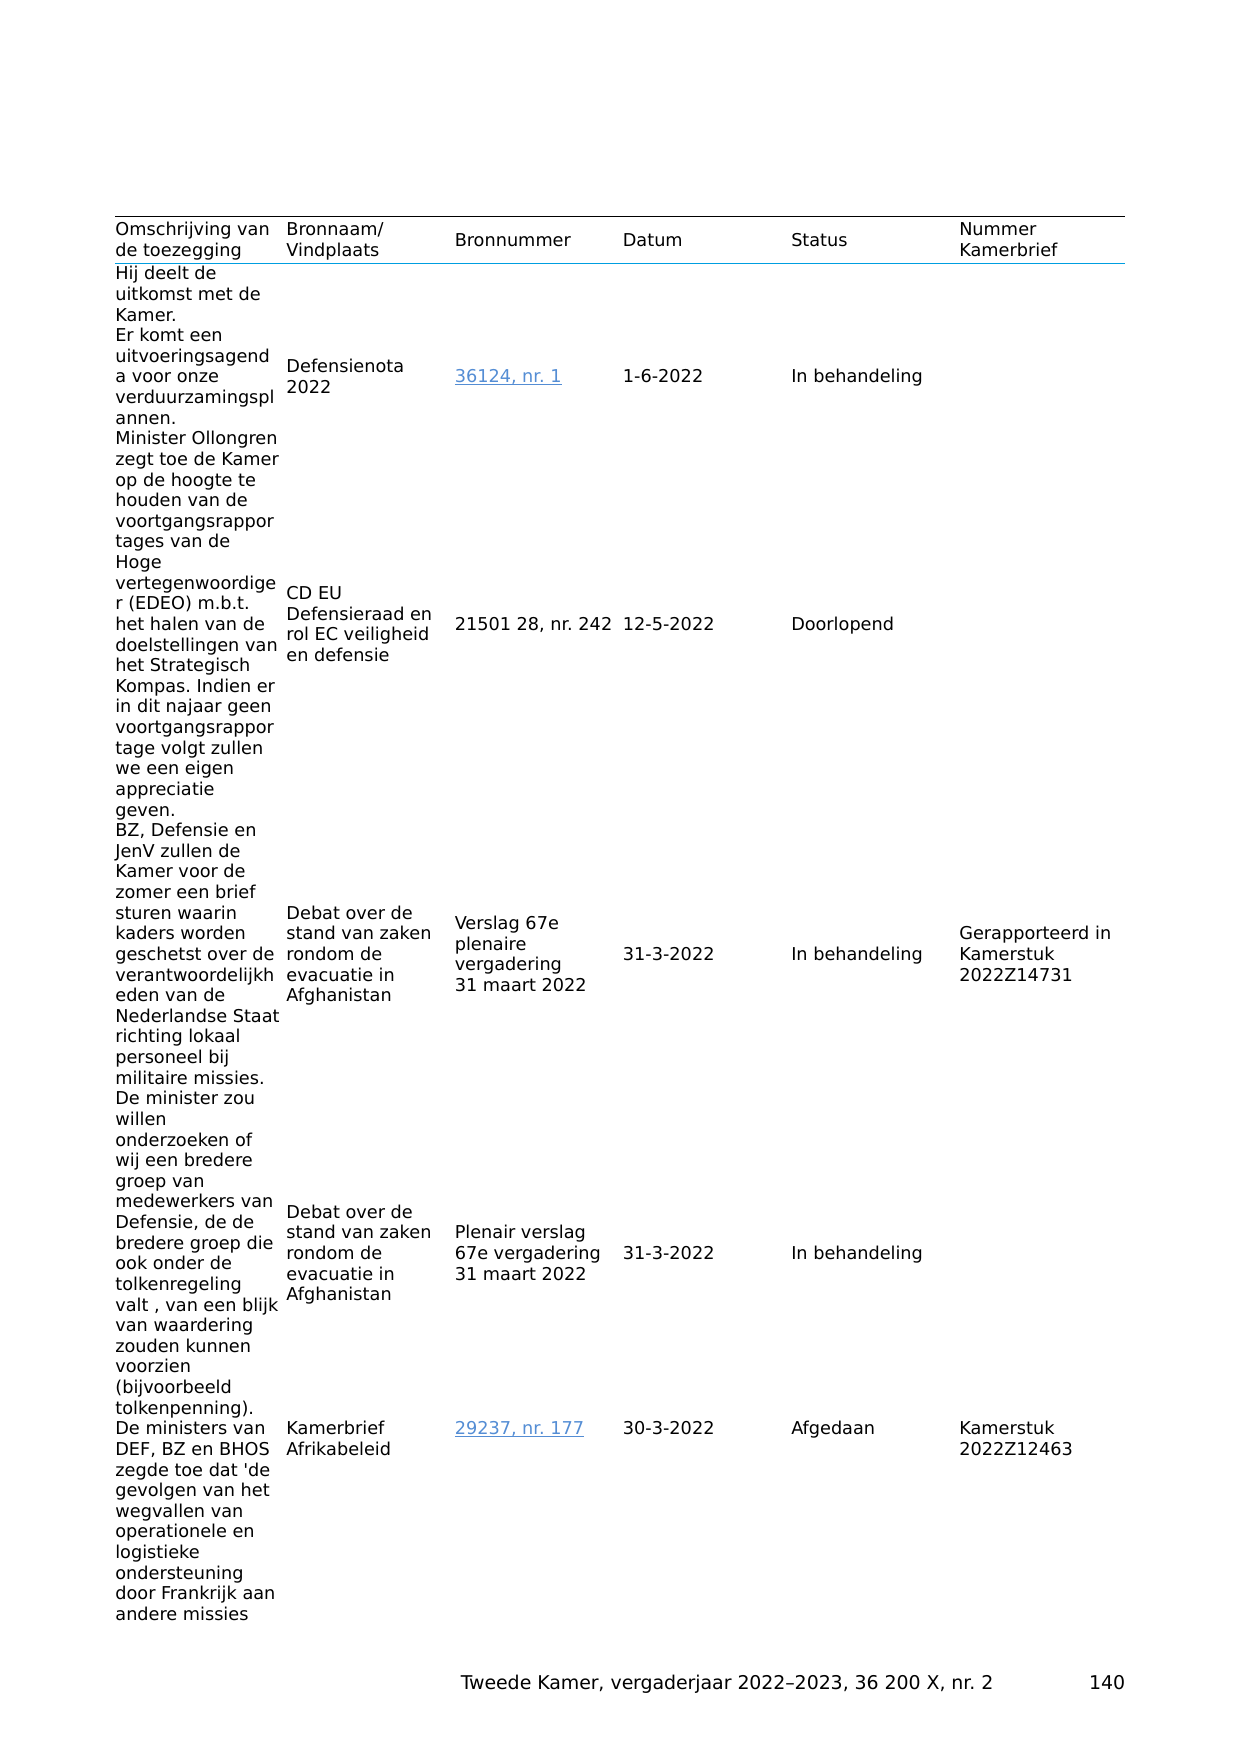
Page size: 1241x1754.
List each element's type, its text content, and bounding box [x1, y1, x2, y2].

table_cell Status [788, 217, 956, 263]
table_cell Omschrijving van de toezegging [115, 217, 283, 263]
table_cell [956, 428, 1125, 820]
table_cell Verslag 67e plenaire vergadering 31 maart 2022 [452, 820, 620, 1088]
table_cell 21501 28, nr. 242 [452, 428, 620, 820]
table_cell Gerapporteerd in Kamerstuk 2022Z14731 [956, 820, 1125, 1088]
table_cell In behandeling [788, 325, 956, 428]
table_cell 36124, nr. 1 [452, 325, 620, 428]
table_cell Bronnummer [452, 217, 620, 263]
table_cell ​De minister zou willen onderzoeken of wij een bredere groep van medewerkers van Defensie, de de bredere groep die ook onder de tolkenregeling valt , van een blijk van waardering zouden kunnen voorzien (bijvoorbeeld tolkenpenning). [115, 1088, 283, 1418]
table_cell 30-3-2022 [620, 1418, 788, 1624]
table_header Tabel 53 Door bewindslieden gedane toezeggingen [115, 191, 1125, 216]
table_cell [956, 325, 1125, 428]
table_cell ​Er komt een uitvoeringsagenda voor onze verduurzamingsplannen. [115, 325, 283, 428]
table_cell [956, 1088, 1125, 1418]
table_cell In behandeling [788, 820, 956, 1088]
table_cell [283, 264, 452, 325]
table_cell [788, 264, 956, 325]
table_cell Doorlopend [788, 428, 956, 820]
table_cell In behandeling [788, 1088, 956, 1418]
table_cell 31-3-2022 [620, 820, 788, 1088]
table_cell ​BZ, Defensie en JenV zullen de Kamer voor de zomer een brief sturen waarin kaders worden geschetst over de verantwoordelijkheden van de Nederlandse Staat richting lokaal personeel bij militaire missies. [115, 820, 283, 1088]
table_cell Plenair verslag 67e vergadering 31 maart 2022 [452, 1088, 620, 1418]
table_cell CD EU Defensieraad en rol EC veiligheid en defensie [283, 428, 452, 820]
table_cell 31-3-2022 [620, 1088, 788, 1418]
table_cell ​​De ministers van DEF, BZ en BHOS zegde toe dat 'de gevolgen van het wegvallen van operationele en logistieke ondersteuning door Frankrijk aan andere missies [115, 1418, 283, 1624]
table_cell [452, 264, 620, 325]
table_cell Kamerbrief Afrikabeleid [283, 1418, 452, 1624]
table_cell Defensienota 2022 [283, 325, 452, 428]
table_cell 29237, nr. 177 [452, 1418, 620, 1624]
table_cell Hij deelt de uitkomst met de Kamer. [115, 264, 283, 325]
table_cell ​Minister Ollongren zegt toe de Kamer op de hoogte te houden van de voortgangsrapportages van de Hoge vertegenwoordiger (EDEO) m.b.t. het halen van de doelstellingen van het Strategisch Kompas. Indien er in dit najaar geen voortgangsrapportage volgt zullen we een eigen appreciatie geven. [115, 428, 283, 820]
table_cell Afgedaan [788, 1418, 956, 1624]
table_cell Kamerstuk 2022Z12463 [956, 1418, 1125, 1624]
table_cell Datum [620, 217, 788, 263]
table_cell Debat over de stand van zaken rondom de evacuatie in Afghanistan [283, 1088, 452, 1418]
table_cell 12-5-2022 [620, 428, 788, 820]
table_cell Debat over de stand van zaken rondom de evacuatie in Afghanistan [283, 820, 452, 1088]
table_cell Bronnaam/ Vindplaats [283, 217, 452, 263]
table_cell [956, 264, 1125, 325]
table_cell 1-6-2022 [620, 325, 788, 428]
table_cell [620, 264, 788, 325]
table_cell Nummer Kamerbrief [956, 217, 1125, 263]
